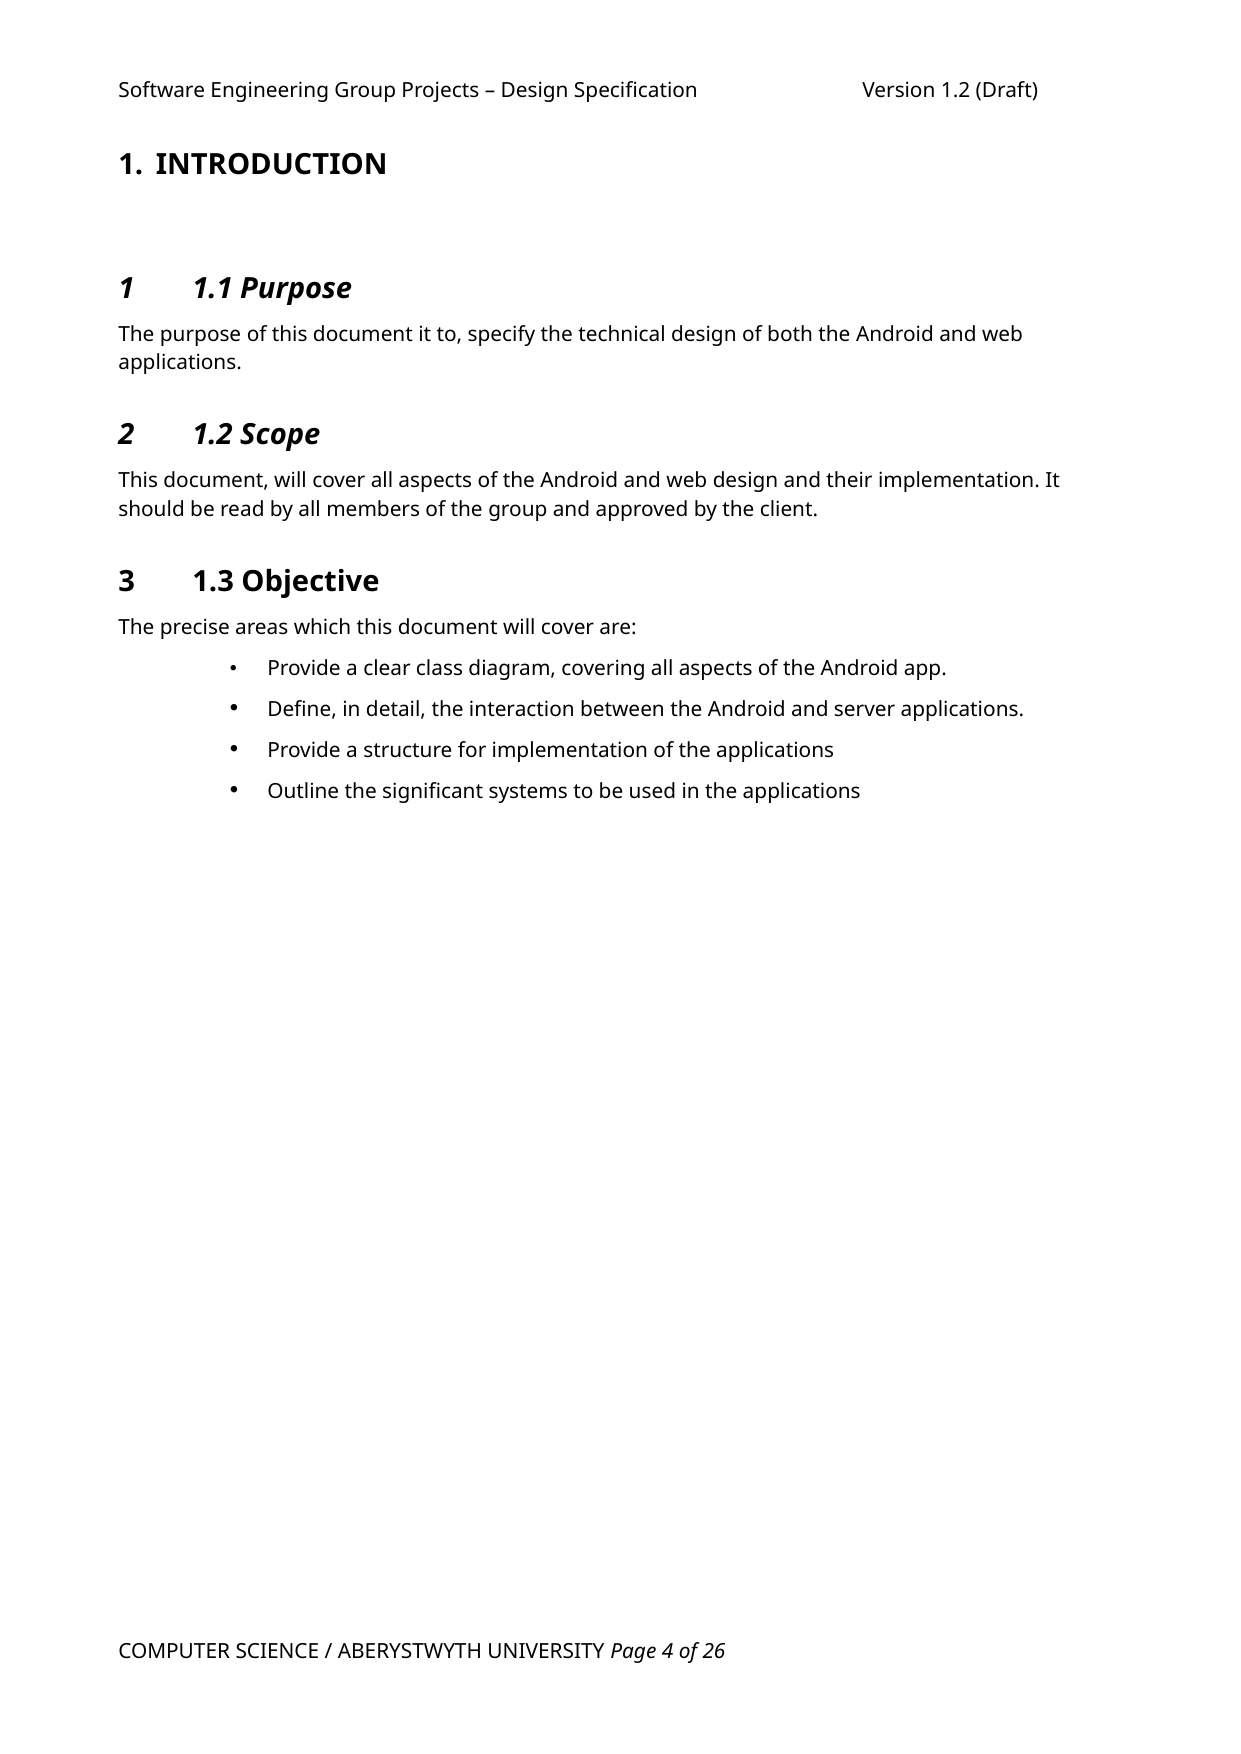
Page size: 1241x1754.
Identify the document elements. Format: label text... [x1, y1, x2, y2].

text The precise areas which this document will cover are: [118, 612, 1122, 641]
text This document, will cover all aspects of the Android and web design and their implementation. It should be read by all members of the group and approved by the client. [118, 466, 1122, 522]
list Outline the significant systems to be used in the applications [229, 776, 1122, 833]
list Provide a clear class diagram, covering all aspects of the Android app. [229, 653, 1122, 682]
subtitle 1.3 Objective [118, 560, 1122, 600]
list Define, in detail, the interaction between the Android and server applications. [229, 694, 1122, 722]
subtitle 1.1 Purpose [118, 267, 1122, 307]
subtitle 1.2 Scope [118, 413, 1122, 453]
text The purpose of this document it to, specify the technical design of both the Android and web applications. [118, 319, 1122, 376]
subtitle INTRODUCTION [118, 143, 1122, 183]
list Provide a structure for implementation of the applications [229, 735, 1122, 763]
